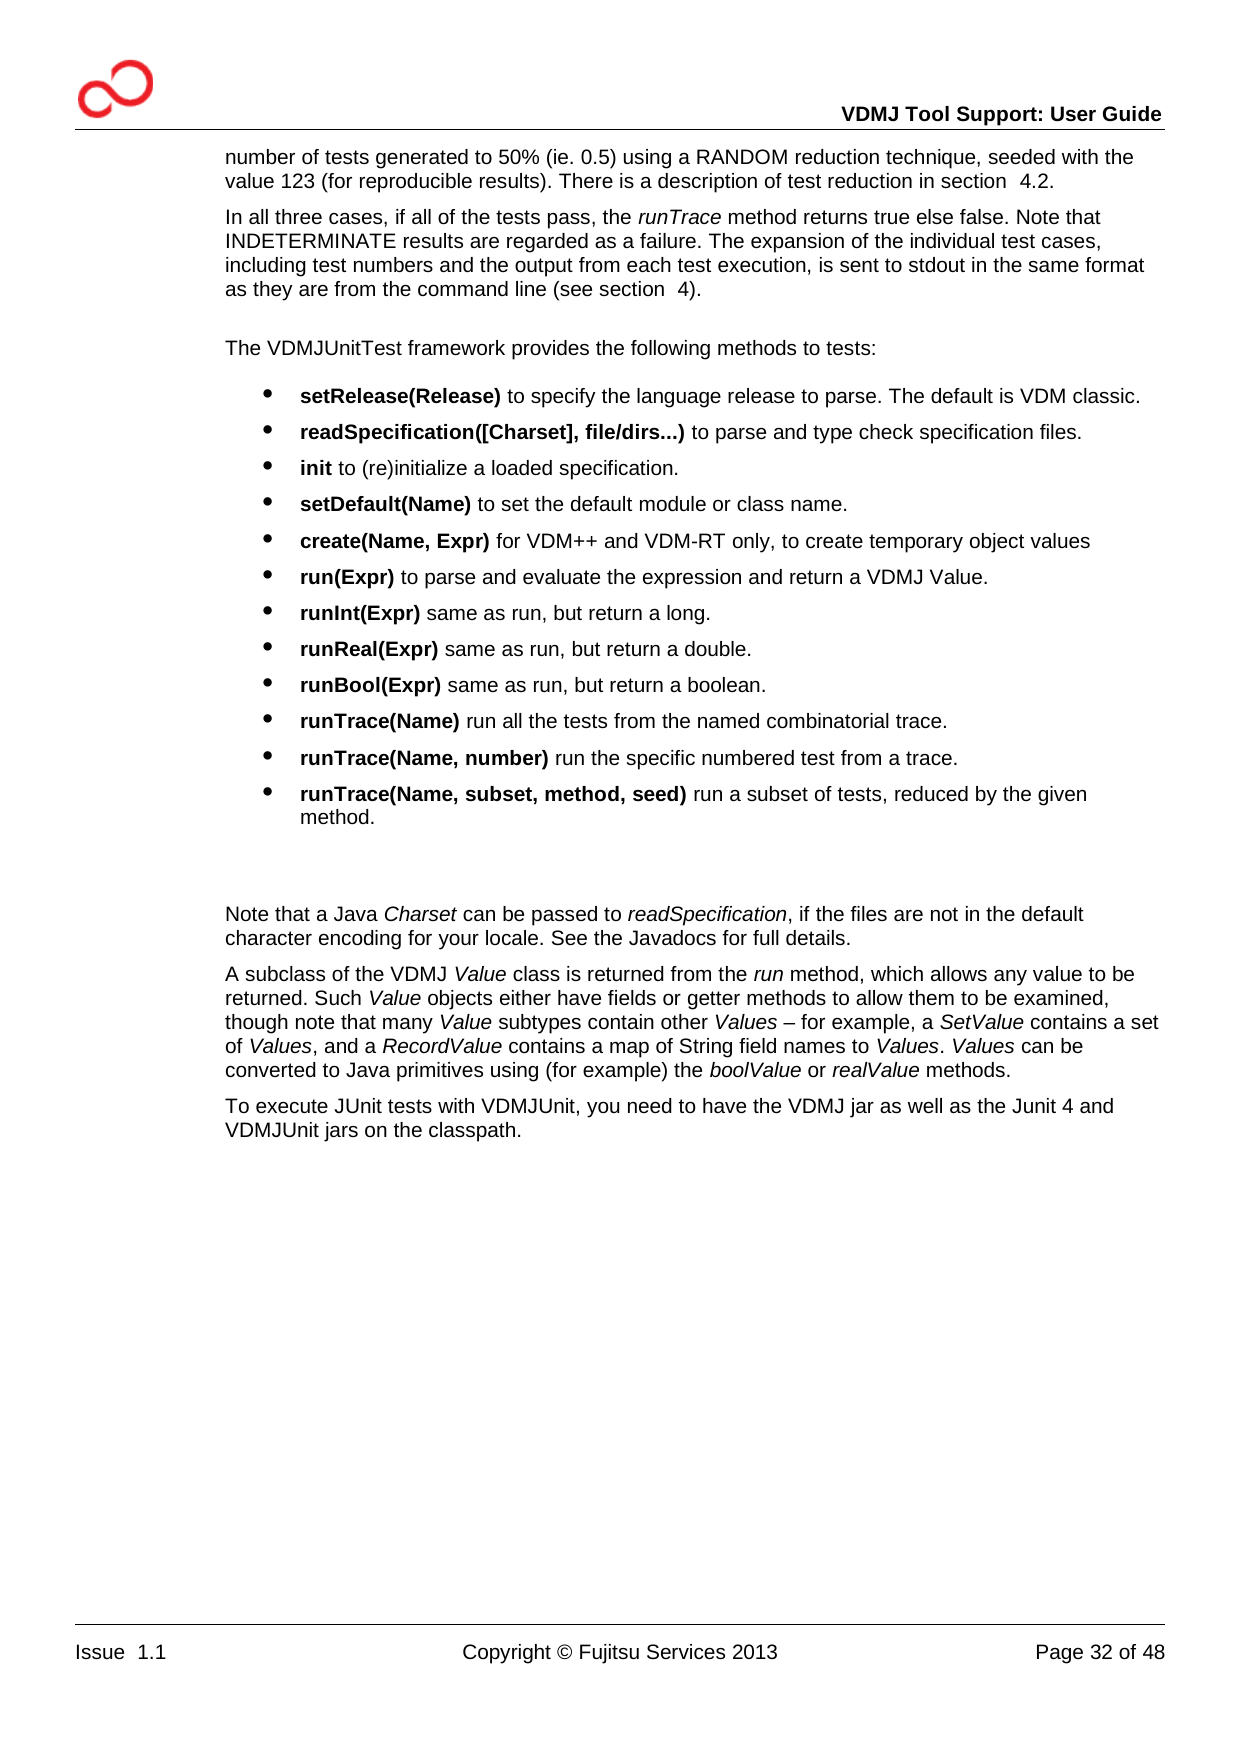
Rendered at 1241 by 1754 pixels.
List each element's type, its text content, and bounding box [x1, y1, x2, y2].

list runTrace(Name, subset, method, seed) run a subset of tests, reduced by the given method. [262, 782, 1165, 829]
list setRelease(Release) to specify the language release to parse. The default is VDM classic. [262, 385, 1165, 408]
list runBool(Expr) same as run, but return a boolean. [262, 674, 1165, 697]
list runReal(Expr) same as run, but return a double. [262, 638, 1165, 661]
list runInt(Expr) same as run, but return a long. [262, 601, 1165, 625]
list runTrace(Name, number) run the specific numbered test from a trace. [262, 746, 1165, 770]
text Note that a Java Charset can be passed to readSpecification, if the files are not in the default character encoding for your locale. See the Javadocs for full details. [225, 902, 1165, 950]
list create(Name, Expr) for VDM++ and VDM-RT only, to create temporary object values [262, 529, 1165, 553]
text number of tests generated to 50% (ie. 0.5) using a RANDOM reduction technique, seeded with the value 123 (for reproducible results). There is a description of test reduction in section 4.2. [225, 145, 1165, 193]
list setDefault(Name) to set the default module or class name. [262, 493, 1165, 517]
text To execute JUnit tests with VDMJUnit, you need to have the VDMJ jar as well as the Junit 4 and VDMJUnit jars on the classpath. [225, 1094, 1165, 1142]
list runTrace(Name) run all the tests from the named combinatorial trace. [262, 710, 1165, 733]
list init to (re)initialize a loaded specification. [262, 457, 1165, 481]
list run(Expr) to parse and evaluate the expression and return a VDMJ Value. [262, 565, 1165, 589]
text A subclass of the VDMJ Value class is returned from the run method, which allows any value to be returned. Such Value objects either have fields or getter methods to allow them to be examined, though note that many Value subtypes contain other Values – for example, a SetValue contains a set of Values, and a RecordValue contains a map of String field names to Values. Values can be converted to Java primitives using (for example) the boolValue or realValue methods. [225, 962, 1165, 1082]
text In all three cases, if all of the tests pass, the runTrace method returns true else false. Note that INDETERMINATE results are regarded as a failure. The expansion of the individual test cases, including test numbers and the output from each test execution, is sent to stdout in the same format as they are from the command line (see section 4). [225, 206, 1165, 301]
picture [78, 52, 153, 128]
list readSpecification([Charset], file/dirs...) to parse and type check specification files. [262, 421, 1165, 444]
text The VDMJUnitTest framework provides the following methods to tests: [225, 336, 1165, 360]
